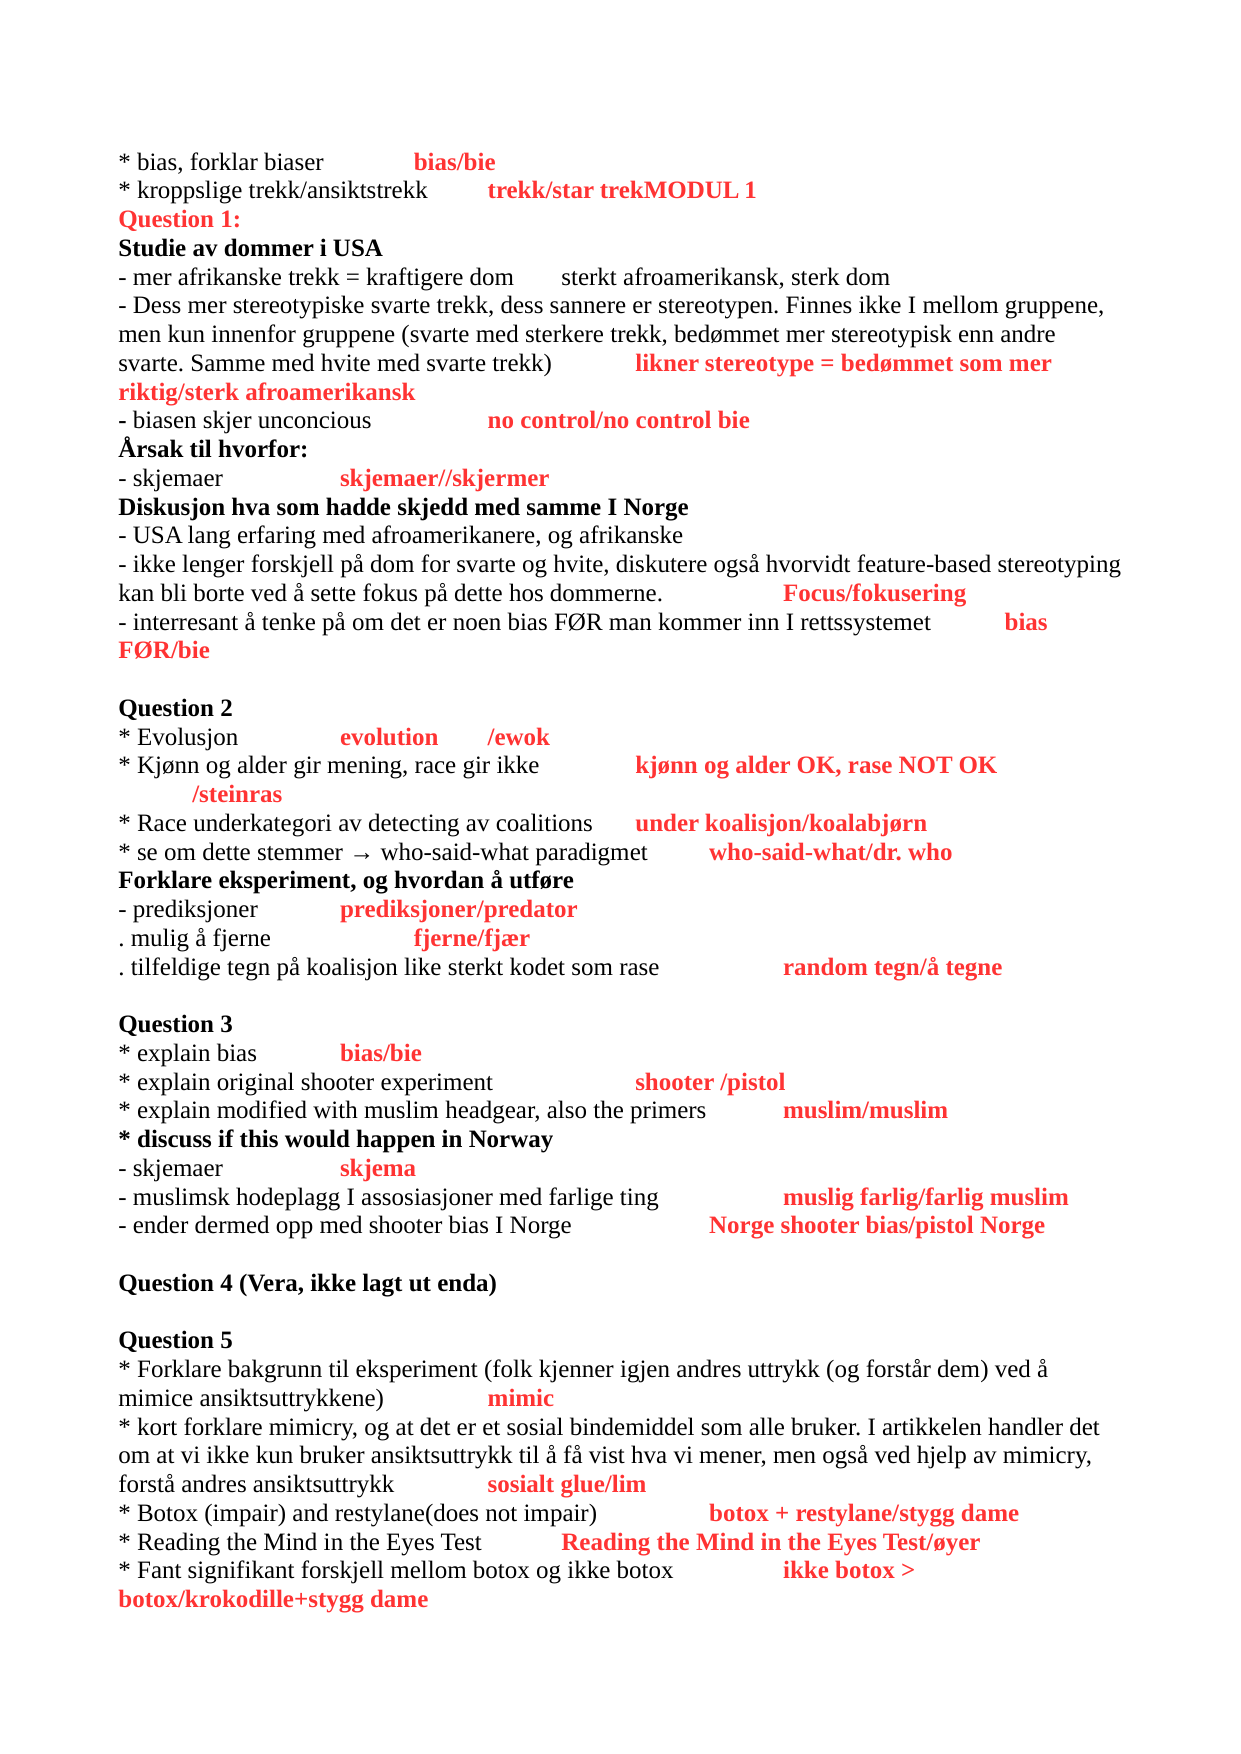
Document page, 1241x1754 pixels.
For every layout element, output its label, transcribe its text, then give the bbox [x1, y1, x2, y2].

text - skjemaer skjema [118, 1153, 1122, 1182]
text * kroppslige trekk/ansiktstrekk trekk/star trekMODUL 1 [118, 176, 1122, 204]
text * Reading the Mind in the Eyes Test Reading the Mind in the Eyes Test/øyer [118, 1527, 1122, 1556]
text Diskusjon hva som hadde skjedd med samme I Norge [118, 492, 1122, 521]
text * explain bias bias/bie [118, 1038, 1122, 1067]
text - prediksjoner prediksjoner/predator [118, 894, 1122, 923]
text Question 3 [118, 1009, 1122, 1038]
text Question 5 [118, 1326, 1122, 1354]
text - USA lang erfaring med afroamerikanere, og afrikanske [118, 521, 1122, 549]
text - ender dermed opp med shooter bias I Norge Norge shooter bias/pistol Norge [118, 1211, 1122, 1239]
text * explain modified with muslim headgear, also the primers muslim/muslim [118, 1096, 1122, 1124]
text * kort forklare mimicry, og at det er et sosial bindemiddel som alle bruker. I artikkelen handler det om at vi ikke kun bruker ansiktsuttrykk til å få vist hva vi mener, men også ved hjelp av mimicry, forstå andres ansiktsuttrykk sosialt glue/lim [118, 1412, 1122, 1498]
text - biasen skjer unconcious no control/no control bie [118, 406, 1122, 434]
text Studie av dommer i USA [118, 233, 1122, 262]
text Forklare eksperiment, og hvordan å utføre [118, 866, 1122, 894]
text - skjemaer skjemaer//skjermer [118, 463, 1122, 492]
text * Kjønn og alder gir mening, race gir ikke kjønn og alder OK, rase NOT OK /steinras [118, 751, 1122, 808]
text * Race underkategori av detecting av coalitions under koalisjon/koalabjørn [118, 808, 1122, 837]
text * se om dette stemmer → who-said-what paradigmet who-said-what/dr. who [118, 837, 1122, 866]
text - ikke lenger forskjell på dom for svarte og hvite, diskutere også hvorvidt feature-based stereotyping kan bli borte ved å sette fokus på dette hos dommerne. Focus/fokusering [118, 549, 1122, 607]
text * Fant signifikant forskjell mellom botox og ikke botox ikke botox > botox/krokodille+stygg dame [118, 1556, 1122, 1613]
text * explain original shooter experiment shooter /pistol [118, 1067, 1122, 1096]
text Årsak til hvorfor: [118, 434, 1122, 463]
text . mulig å fjerne fjerne/fjær [118, 923, 1122, 952]
text Question 4 (Vera, ikke lagt ut enda) [118, 1268, 1122, 1297]
text . tilfeldige tegn på koalisjon like sterkt kodet som rase random tegn/å tegne [118, 952, 1122, 981]
text Question 1: [118, 204, 1122, 233]
text * Forklare bakgrunn til eksperiment (folk kjenner igjen andres uttrykk (og forstår dem) ved å mimice ansiktsuttrykkene) mimic [118, 1354, 1122, 1412]
text * bias, forklar biaser bias/bie [118, 147, 1122, 176]
text * Botox (impair) and restylane(does not impair) botox + restylane/stygg dame [118, 1498, 1122, 1527]
text - muslimsk hodeplagg I assosiasjoner med farlige ting muslig farlig/farlig muslim [118, 1182, 1122, 1211]
text * Evolusjon evolution /ewok [118, 722, 1122, 751]
text - mer afrikanske trekk = kraftigere dom sterkt afroamerikansk, sterk dom [118, 262, 1122, 291]
text Question 2 [118, 693, 1122, 722]
text - interresant å tenke på om det er noen bias FØR man kommer inn I rettssystemet bias FØR/bie [118, 607, 1122, 664]
text * discuss if this would happen in Norway [118, 1124, 1122, 1153]
text - Dess mer stereotypiske svarte trekk, dess sannere er stereotypen. Finnes ikke I mellom gruppene, men kun innenfor gruppene (svarte med sterkere trekk, bedømmet mer stereotypisk enn andre svarte. Samme med hvite med svarte trekk) likner stereotype = bedømmet som mer riktig/sterk afroamerikansk [118, 291, 1122, 406]
